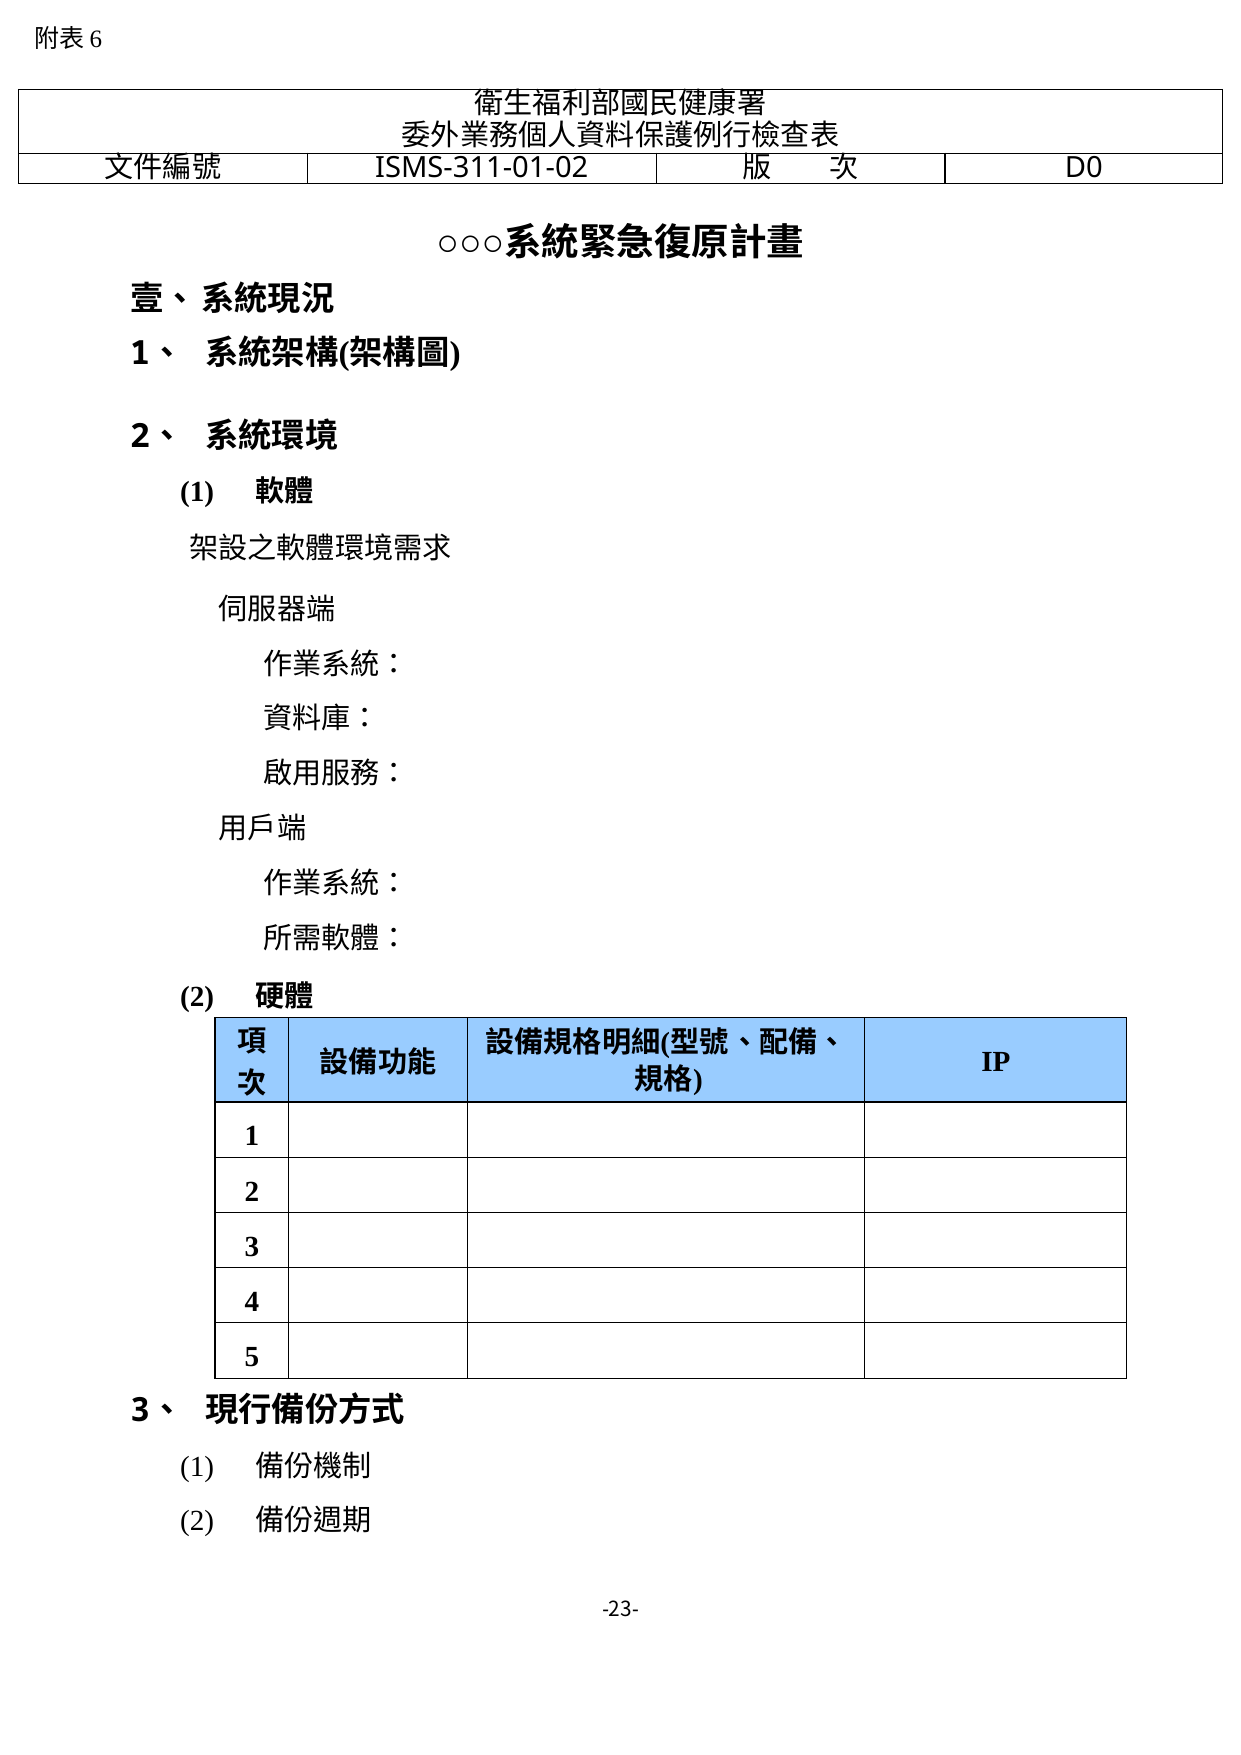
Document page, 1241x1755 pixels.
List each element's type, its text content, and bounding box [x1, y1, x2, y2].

text 附表6 [34, 18, 129, 55]
text 用戶端 [218, 805, 1110, 847]
list 系統現況 [130, 267, 1110, 321]
list 軟體 [180, 458, 1110, 512]
table_cell 3 [216, 1213, 288, 1267]
table_cell [468, 1268, 864, 1322]
table_cell [289, 1323, 467, 1377]
table_cell 1 [216, 1103, 288, 1157]
table_cell [468, 1213, 864, 1267]
table_header IP [865, 1018, 1126, 1101]
text 架設之軟體環境需求 [189, 524, 1110, 567]
text 啟用服務： [263, 750, 1110, 792]
text 作業系統： [263, 640, 1110, 683]
text ○○○系統緊急復原計畫 [130, 212, 1110, 267]
table_cell [468, 1323, 864, 1377]
table_header 設備規格明細(型號 、配備、 規格) [468, 1018, 864, 1101]
text [19, 11, 144, 67]
list 系統環境 [130, 404, 1110, 458]
text 資料庫： [263, 695, 1110, 737]
table_cell [468, 1103, 864, 1157]
text 所需軟體： [263, 914, 1110, 957]
table_cell [289, 1268, 467, 1322]
table_cell [865, 1268, 1126, 1322]
table_cell [865, 1158, 1126, 1212]
table_cell 2 [216, 1158, 288, 1212]
table_cell [289, 1103, 467, 1157]
table_cell [468, 1158, 864, 1212]
text 伺服器端 [218, 586, 1110, 628]
table_cell [865, 1103, 1126, 1157]
list 硬體 [180, 963, 1110, 1017]
list 現行備份方式 [130, 1378, 1110, 1433]
table_header 設備功能 [289, 1018, 467, 1101]
text 作業系統： [263, 859, 1110, 902]
list 備份週期 [180, 1487, 1110, 1541]
table_cell [289, 1158, 467, 1212]
list 備份機制 [180, 1433, 1110, 1487]
list 系統架構(架構圖) [130, 321, 1110, 375]
table_header 項次 [216, 1018, 288, 1101]
table_cell 5 [216, 1323, 288, 1377]
table_cell [865, 1213, 1126, 1267]
table_cell 4 [216, 1268, 288, 1322]
table_cell [865, 1323, 1126, 1377]
table_cell [289, 1213, 467, 1267]
